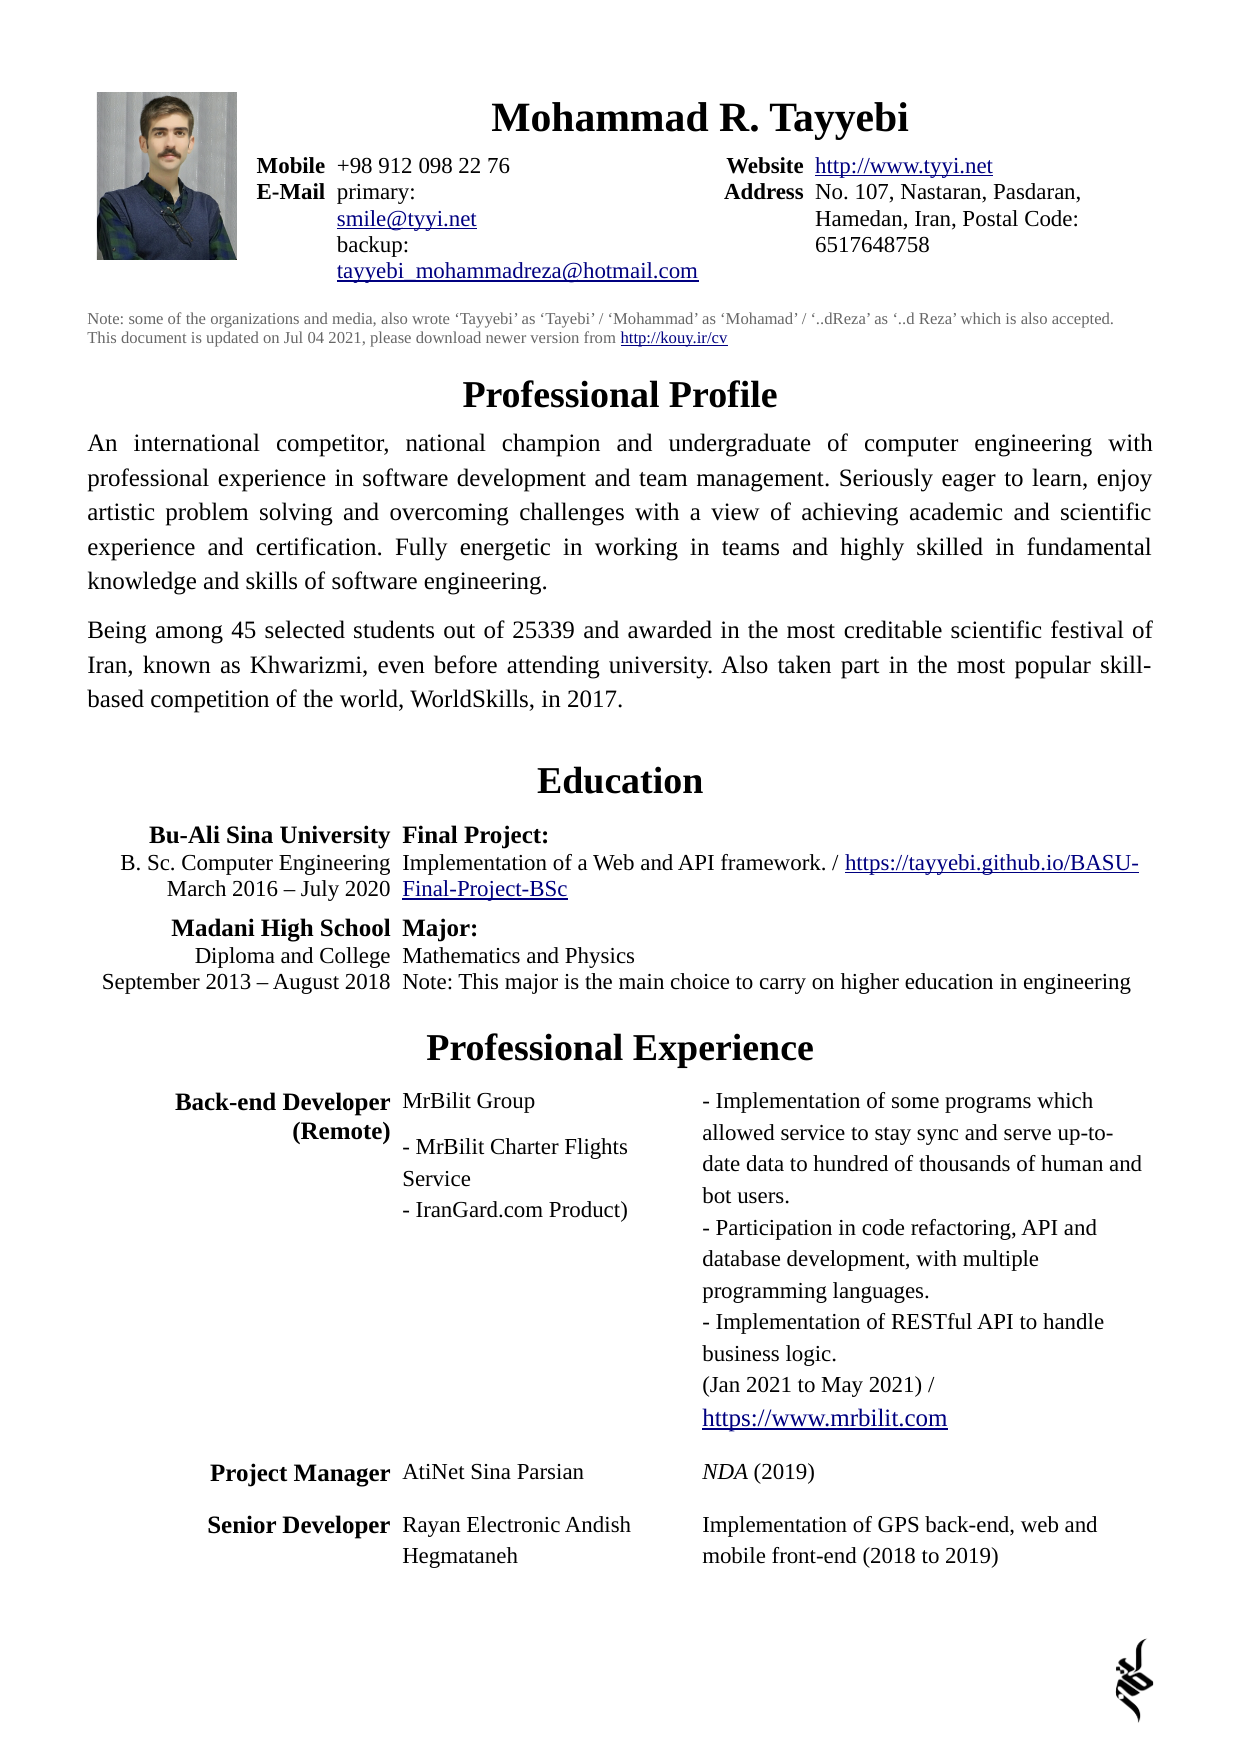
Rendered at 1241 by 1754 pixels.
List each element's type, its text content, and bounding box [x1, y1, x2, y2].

subtitle Professional Experience [87, 1025, 1153, 1069]
text This document is updated on Jul 04 2021, please download newer version from http://kouy.ir/cv [87, 328, 1153, 347]
table_cell Madani High School Diploma and College September 2013 – August 2018 [87, 908, 396, 1000]
table_header Mohammad R. Tayyebi [247, 87, 1153, 146]
picture [1115, 1638, 1154, 1723]
table_header - Implementation of some programs which allowed service to stay sync and serve up-to-date data to hundred of thousands of human and bot users. - Participation in code refactoring, API and database development, with multiple programming languages. - Implementation of RESTful API to handle business logic. (Jan 2021 to May 2021) / https://www.mrbilit.com [696, 1082, 1153, 1452]
table_cell Rayan Electronic Andish Hegmataneh [396, 1505, 696, 1589]
table_cell Senior Developer [87, 1505, 396, 1589]
table_cell AtiNet Sina Parsian [396, 1453, 696, 1505]
table_cell Implementation of GPS back-end, web and mobile front-end (2018 to 2019) [696, 1505, 1153, 1589]
text An international competitor, national champion and undergraduate of computer engineering with professional experience in software development and team management. Seriously eager to learn, enjoy artistic problem solving and overcoming challenges with a view of achieving academic and scientific experience and certification. Fully energetic in working in teams and highly skilled in fundamental knowledge and skills of software engineering. [87, 428, 1153, 595]
table_cell http://www.tyyi.net No. 107, Nastaran, Pasdaran, Hamedan, Iran, Postal Code: 6517648758 [809, 146, 1153, 309]
table_cell Project Manager [87, 1453, 396, 1505]
picture [96, 92, 237, 260]
table_header Final Project: Implementation of a Web and API framework. / https://tayyebi.github.io/BASU-Final-Project-BSc [396, 815, 1153, 907]
table_cell Mobile E-Mail [247, 146, 331, 309]
table_header Bu-Ali Sina University B. Sc. Computer Engineering March 2016 – July 2020 [87, 815, 396, 907]
subtitle Professional Profile [87, 372, 1153, 416]
table_header [87, 87, 247, 309]
table_cell NDA (2019) [696, 1453, 1153, 1505]
table_cell Website Address [716, 146, 809, 309]
table_cell Major: Mathematics and Physics Note: This major is the main choice to carry on higher education in engineering [396, 908, 1153, 1000]
table_cell +98 912 098 22 76 primary: smile@tyyi.net backup: tayyebi_mohammadreza@hotmail.com [331, 146, 716, 309]
text Being among 45 ‌selected students out of 25339 and awarded in the most ‌creditable scientific festival of Iran, known as Khwarizmi, even before attending university. Also taken part in the most popular skill-based competition of the world, WorldSkills, in 2017. [87, 615, 1153, 713]
table_header Back-end Developer (Remote) [87, 1082, 396, 1452]
subtitle Education [87, 758, 1153, 802]
table_header MrBilit Group - MrBilit Charter Flights Service - IranGard.com Product) [396, 1082, 696, 1452]
text Note: some of the organizations and media, also wrote ‘Tayyebi’ as ‘Tayebi’ / ‘Mohammad’ as ‘Mohamad’ / ‘..dReza’ as ‘..d Reza’ which is also accepted. [87, 309, 1153, 328]
